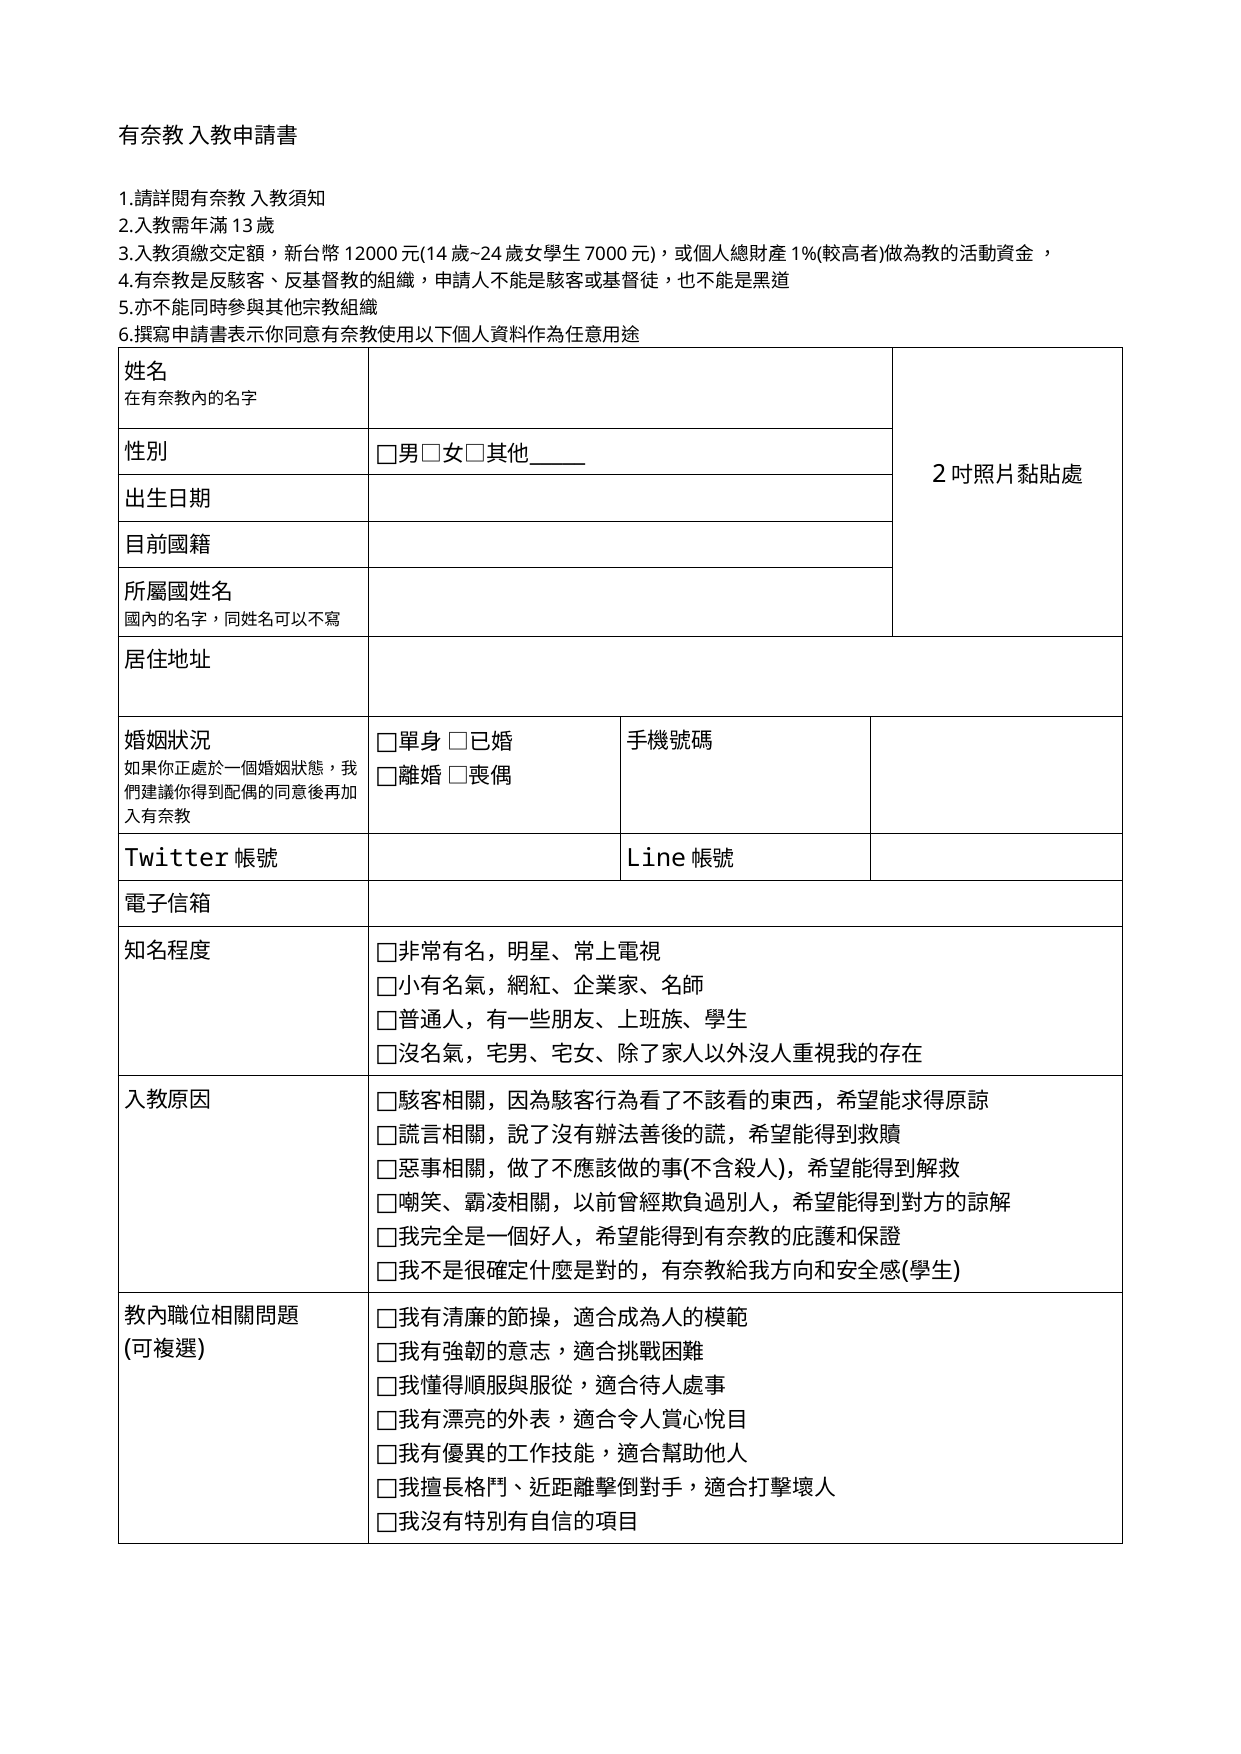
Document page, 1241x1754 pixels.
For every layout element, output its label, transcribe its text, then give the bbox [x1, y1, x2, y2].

table_cell [871, 834, 1122, 879]
text 4.有奈教是反駭客、反基督教的組織，申請人不能是駭客或基督徒，也不能是黑道 [118, 265, 1122, 293]
text 1.請詳閱有奈教 入教須知 [118, 184, 1122, 211]
table_cell [369, 637, 1122, 716]
text 有奈教 入教申請書 [118, 118, 1122, 150]
table_cell 電子信箱 [119, 881, 368, 926]
table_cell 入教原因 [119, 1076, 368, 1292]
table_cell [369, 881, 1122, 926]
table_header 2吋照片黏貼處 [893, 348, 1122, 636]
table_cell □非常有名，明星、常上電視 □小有名氣，網紅、企業家、名師 □普通人，有一些朋友、上班族、學生 □沒名氣，宅男、宅女、除了家人以外沒人重視我的存在 [369, 927, 1122, 1075]
table_cell [369, 834, 620, 879]
table_cell □單身 □已婚 □離婚 □喪偶 [369, 717, 620, 833]
text 5.亦不能同時參與其他宗教組織 [118, 293, 1122, 320]
table_cell □男□女□其他_____ [369, 429, 892, 474]
table_cell 居住地址 [119, 637, 368, 716]
table_cell □駭客相關，因為駭客行為看了不該看的東西，希望能求得原諒 □謊言相關，說了沒有辦法善後的謊，希望能得到救贖 □惡事相關，做了不應該做的事(不含殺人)，希望能得到解救 □嘲笑、霸凌相關，以前曾經欺負過別人，希望能得到對方的諒解 □我完全是一個好人，希望能得到有奈教的庇護和保證 □我不是很確定什麼是對的，有奈教給我方向和安全感(學生) [369, 1076, 1122, 1292]
table_cell 目前國籍 [119, 522, 368, 567]
table_header [369, 348, 892, 428]
text 6.撰寫申請書表示你同意有奈教使用以下個人資料作為任意用途 [118, 320, 1122, 347]
table_cell Line帳號 [621, 834, 870, 879]
text 3.入教須繳交定額，新台幣12000元(14歲~24歲女學生7000元)，或個人總財產1%(較高者)做為教的活動資金 ， [118, 238, 1122, 265]
table_cell □我有清廉的節操，適合成為人的模範 □我有強韌的意志，適合挑戰困難 □我懂得順服與服從，適合待人處事 □我有漂亮的外表，適合令人賞心悅目 □我有優異的工作技能，適合幫助他人 □我擅長格鬥、近距離擊倒對手，適合打擊壞人 □我沒有特別有自信的項目 [369, 1293, 1122, 1543]
table_cell 性別 [119, 429, 368, 474]
table_cell [369, 522, 892, 567]
table_cell [369, 568, 892, 636]
table_cell 婚姻狀況 如果你正處於一個婚姻狀態，我們建議你得到配偶的同意後再加入有奈教 [119, 717, 368, 833]
table_cell [369, 475, 892, 521]
table_cell 出生日期 [119, 475, 368, 521]
table_cell Twitter帳號 [119, 834, 368, 879]
table_cell 手機號碼 [621, 717, 870, 833]
table_cell 所屬國姓名 國內的名字，同姓名可以不寫 [119, 568, 368, 636]
table_header 姓名 在有奈教內的名字 [119, 348, 368, 428]
table_cell [871, 717, 1122, 833]
table_cell 知名程度 [119, 927, 368, 1075]
table_cell 教內職位相關問題 (可複選) [119, 1293, 368, 1543]
text 2.入教需年滿13歲 [118, 211, 1122, 238]
